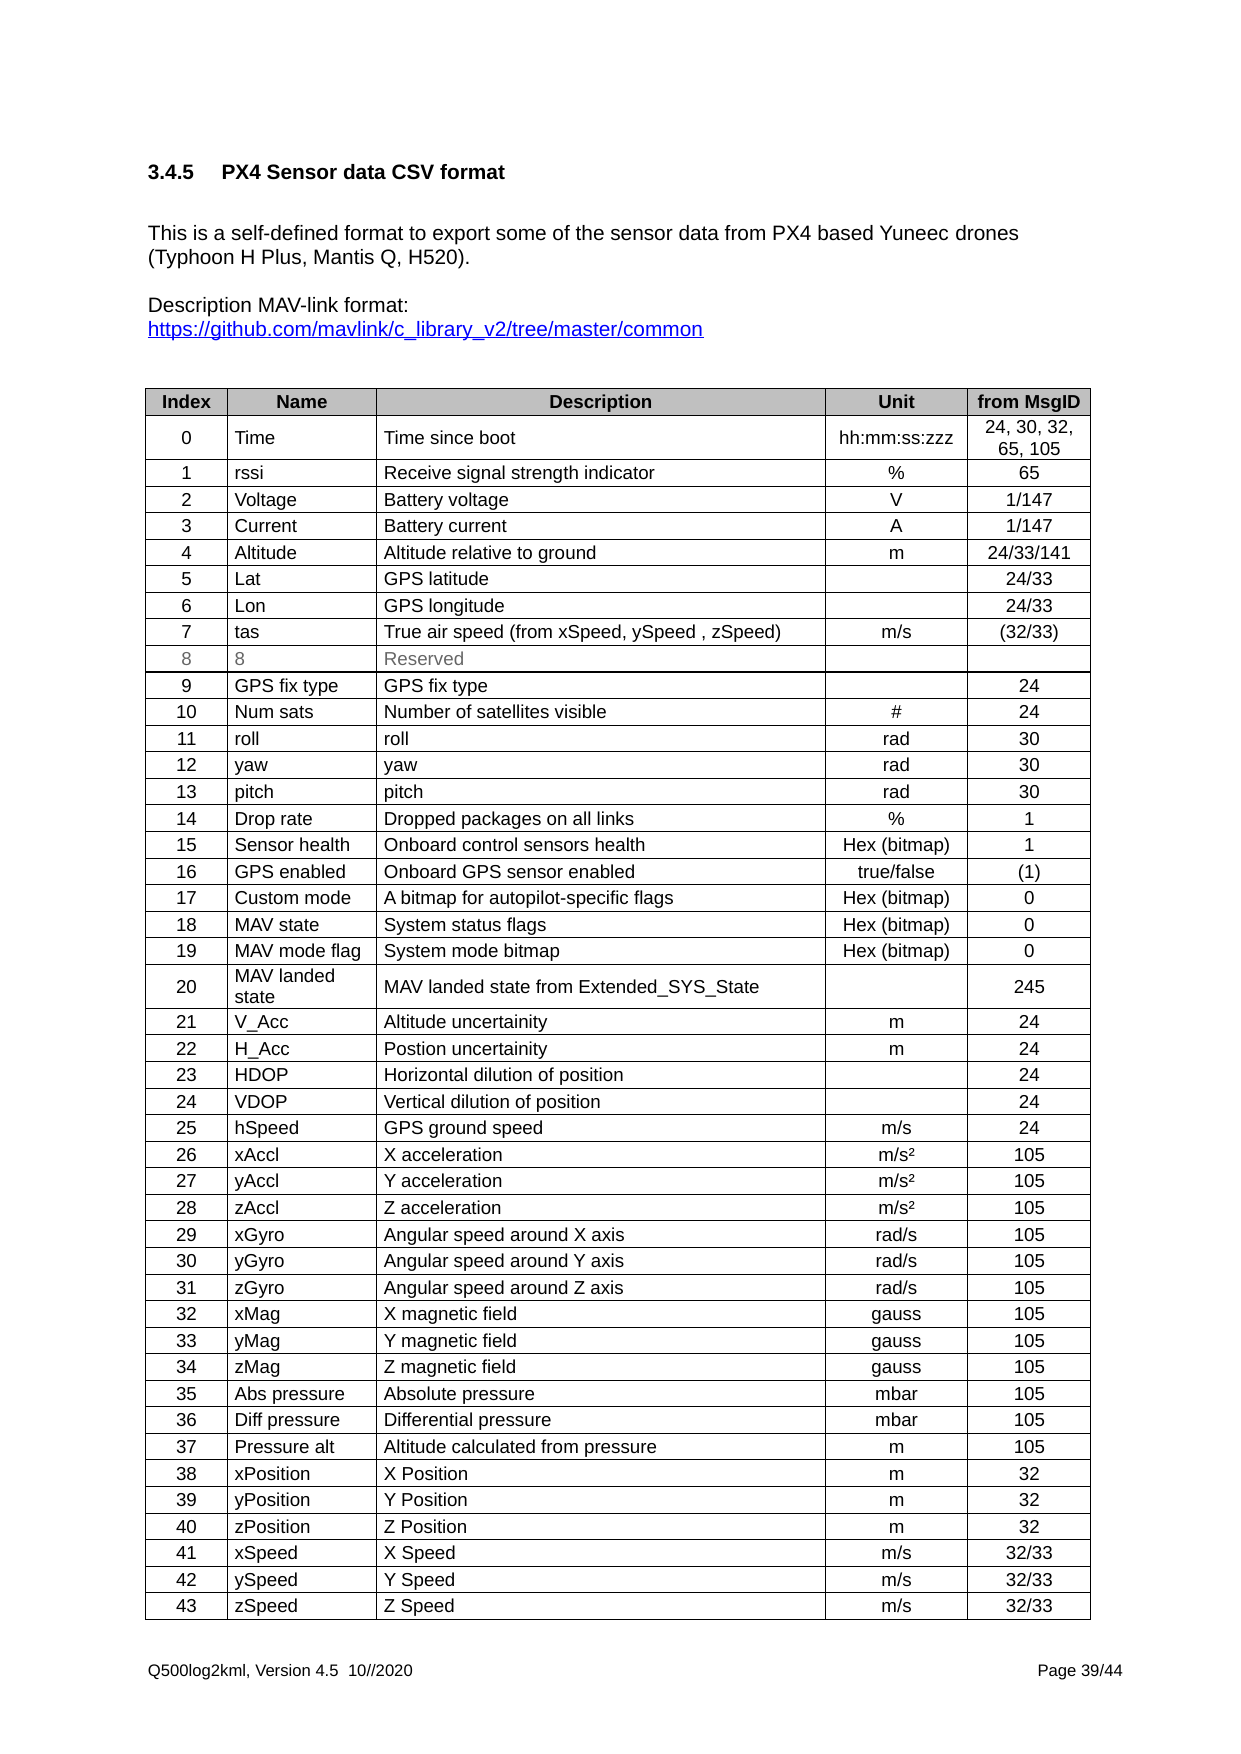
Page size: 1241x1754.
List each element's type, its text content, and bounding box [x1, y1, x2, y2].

table_cell 30 [968, 726, 1090, 751]
table_cell 1/147 [968, 513, 1090, 539]
table_cell V [826, 487, 967, 512]
table_cell Dropped packages on all links [377, 805, 825, 831]
table_cell 19 [146, 938, 227, 964]
table_cell 32/33 [968, 1540, 1090, 1566]
table_cell 65 [968, 460, 1090, 486]
table_cell 1 [968, 832, 1090, 857]
table_cell # [826, 699, 967, 724]
table_cell 8 [228, 646, 376, 671]
table_cell Altitude [228, 540, 376, 565]
table_cell yGyro [228, 1248, 376, 1273]
table_cell 105 [968, 1434, 1090, 1459]
table_cell 15 [146, 832, 227, 857]
table_cell yaw [377, 752, 825, 778]
table_cell 1/147 [968, 487, 1090, 512]
table_cell Differential pressure [377, 1407, 825, 1433]
table_cell zGyro [228, 1275, 376, 1300]
table_cell Z Speed [377, 1593, 825, 1619]
table_cell 24 [968, 1009, 1090, 1034]
table_cell System status flags [377, 912, 825, 937]
table_cell 105 [968, 1142, 1090, 1167]
table_cell 11 [146, 726, 227, 751]
table_cell 23 [146, 1062, 227, 1087]
table_cell 1 [968, 805, 1090, 831]
table_header Index [146, 389, 227, 415]
text This is a self-defined format to export some of the sensor data from PX4 based Yuneec drones (Typhoon H Plus, Mantis Q, H520). [148, 221, 1093, 268]
table_cell rad [826, 752, 967, 778]
table_cell 30 [968, 752, 1090, 778]
table_cell (1) [968, 859, 1090, 884]
table_cell m/s [826, 1567, 967, 1592]
table_cell rad [826, 779, 967, 804]
table_cell 41 [146, 1540, 227, 1566]
table_cell Y Position [377, 1487, 825, 1512]
table_cell 34 [146, 1354, 227, 1380]
table_cell rad/s [826, 1275, 967, 1300]
table_cell [826, 1062, 967, 1087]
table_cell pitch [377, 779, 825, 804]
table_cell % [826, 460, 967, 486]
table_cell xPosition [228, 1460, 376, 1486]
table_cell mbar [826, 1381, 967, 1406]
table_cell 24/33/141 [968, 540, 1090, 565]
table_cell roll [228, 726, 376, 751]
table_cell zMag [228, 1354, 376, 1380]
table_cell MAV state [228, 912, 376, 937]
table_header Description [377, 389, 825, 415]
table_cell 16 [146, 859, 227, 884]
table_cell 24 [968, 1089, 1090, 1114]
text https://github.com/mavlink/c_library_v2/tree/master/common [148, 316, 1093, 340]
table_cell 24 [968, 1115, 1090, 1141]
table_cell Onboard GPS sensor enabled [377, 859, 825, 884]
table_cell Altitude uncertainity [377, 1009, 825, 1034]
table_header Name [228, 389, 376, 415]
table_cell m [826, 1487, 967, 1512]
table_cell 0 [968, 885, 1090, 911]
table_cell 9 [146, 673, 227, 698]
table_cell ySpeed [228, 1567, 376, 1592]
table_cell m/s [826, 1593, 967, 1619]
table_cell GPS ground speed [377, 1115, 825, 1141]
table_cell 32 [968, 1514, 1090, 1539]
table_cell X magnetic field [377, 1301, 825, 1327]
table_cell 43 [146, 1593, 227, 1619]
table_cell gauss [826, 1328, 967, 1353]
table_cell yAccl [228, 1168, 376, 1194]
table_cell gauss [826, 1301, 967, 1327]
table_cell 3 [146, 513, 227, 539]
table_cell m/s [826, 619, 967, 645]
table_cell 4 [146, 540, 227, 565]
table_cell 42 [146, 1567, 227, 1592]
table_cell yaw [228, 752, 376, 778]
table_cell rad/s [826, 1221, 967, 1247]
table_cell 2 [146, 487, 227, 512]
table_header from MsgID [968, 389, 1090, 415]
table_cell Horizontal dilution of position [377, 1062, 825, 1087]
table_cell m/s [826, 1540, 967, 1566]
table_cell 31 [146, 1275, 227, 1300]
table_cell Vertical dilution of position [377, 1089, 825, 1114]
table_cell X Speed [377, 1540, 825, 1566]
table_cell 30 [146, 1248, 227, 1273]
table_cell 24 [146, 1089, 227, 1114]
table_cell 32 [968, 1487, 1090, 1512]
table_cell tas [228, 619, 376, 645]
table_cell 105 [968, 1354, 1090, 1380]
table_cell Angular speed around X axis [377, 1221, 825, 1247]
table_cell X Position [377, 1460, 825, 1486]
table_cell 12 [146, 752, 227, 778]
table_cell 30 [968, 779, 1090, 804]
table_cell m [826, 1434, 967, 1459]
table_cell % [826, 805, 967, 831]
table_cell 27 [146, 1168, 227, 1194]
table_cell GPS enabled [228, 859, 376, 884]
table_cell 39 [146, 1487, 227, 1512]
table_cell 1 [146, 460, 227, 486]
table_cell 38 [146, 1460, 227, 1486]
table_cell [826, 566, 967, 592]
table_cell 24 [968, 1062, 1090, 1087]
table_cell 105 [968, 1328, 1090, 1353]
table_cell GPS longitude [377, 593, 825, 618]
table_cell m [826, 1009, 967, 1034]
table_cell yMag [228, 1328, 376, 1353]
table_cell [826, 673, 967, 698]
table_cell 32 [146, 1301, 227, 1327]
table_cell 105 [968, 1195, 1090, 1220]
table_cell 5 [146, 566, 227, 592]
table_cell VDOP [228, 1089, 376, 1114]
table_cell MAV mode flag [228, 938, 376, 964]
table_cell Lat [228, 566, 376, 592]
table_cell 32/33 [968, 1567, 1090, 1592]
table_cell 26 [146, 1142, 227, 1167]
table_cell m [826, 540, 967, 565]
table_cell Z acceleration [377, 1195, 825, 1220]
table_cell 21 [146, 1009, 227, 1034]
table_cell 32/33 [968, 1593, 1090, 1619]
table_cell 24/33 [968, 593, 1090, 618]
table_cell A [826, 513, 967, 539]
table_cell HDOP [228, 1062, 376, 1087]
table_cell [968, 646, 1090, 671]
table_cell Battery voltage [377, 487, 825, 512]
table_cell xGyro [228, 1221, 376, 1247]
table_cell 24/33 [968, 566, 1090, 592]
table_cell 22 [146, 1035, 227, 1061]
table_cell Z magnetic field [377, 1354, 825, 1380]
table_cell rad [826, 726, 967, 751]
table_cell Altitude relative to ground [377, 540, 825, 565]
table_cell hh:mm:ss:zzz [826, 416, 967, 459]
table_cell GPS fix type [228, 673, 376, 698]
table_cell pitch [228, 779, 376, 804]
table_cell 28 [146, 1195, 227, 1220]
table_cell True air speed (from xSpeed, ySpeed , zSpeed) [377, 619, 825, 645]
table_cell 105 [968, 1275, 1090, 1300]
table_cell Absolute pressure [377, 1381, 825, 1406]
table_cell m/s² [826, 1142, 967, 1167]
table_cell 0 [968, 938, 1090, 964]
table_cell Pressure alt [228, 1434, 376, 1459]
table_cell xAccl [228, 1142, 376, 1167]
table_cell Hex (bitmap) [826, 832, 967, 857]
table_cell H_Acc [228, 1035, 376, 1061]
table_cell Drop rate [228, 805, 376, 831]
table_cell 105 [968, 1301, 1090, 1327]
table_cell 40 [146, 1514, 227, 1539]
table_cell 0 [968, 912, 1090, 937]
table_cell 245 [968, 965, 1090, 1008]
table_cell 10 [146, 699, 227, 724]
table_cell System mode bitmap [377, 938, 825, 964]
table_cell Postion uncertainity [377, 1035, 825, 1061]
table_cell 24 [968, 673, 1090, 698]
table_cell Sensor health [228, 832, 376, 857]
table_cell 8 [146, 646, 227, 671]
table_cell 18 [146, 912, 227, 937]
table_cell 24 [968, 699, 1090, 724]
table_cell Voltage [228, 487, 376, 512]
table_cell MAV landed state from Extended_SYS_State [377, 965, 825, 1008]
table_cell 20 [146, 965, 227, 1008]
table_cell m [826, 1460, 967, 1486]
table_cell xMag [228, 1301, 376, 1327]
table_cell Y magnetic field [377, 1328, 825, 1353]
table_cell m [826, 1035, 967, 1061]
subtitle PX4 Sensor data CSV format [148, 160, 1093, 184]
table_cell zPosition [228, 1514, 376, 1539]
table_cell 105 [968, 1248, 1090, 1273]
table_cell 36 [146, 1407, 227, 1433]
table_cell 105 [968, 1168, 1090, 1194]
table_cell Altitude calculated from pressure [377, 1434, 825, 1459]
table_cell 37 [146, 1434, 227, 1459]
table_cell yPosition [228, 1487, 376, 1512]
table_cell true/false [826, 859, 967, 884]
table_cell [826, 1089, 967, 1114]
table_cell Lon [228, 593, 376, 618]
table_cell 105 [968, 1407, 1090, 1433]
table_cell Num sats [228, 699, 376, 724]
table_header Unit [826, 389, 967, 415]
table_cell 29 [146, 1221, 227, 1247]
table_cell 24, 30, 32, 65, 105 [968, 416, 1090, 459]
table_cell Number of satellites visible [377, 699, 825, 724]
table_cell m/s² [826, 1168, 967, 1194]
table_cell 105 [968, 1381, 1090, 1406]
table_cell Diff pressure [228, 1407, 376, 1433]
table_cell V_Acc [228, 1009, 376, 1034]
table_cell Time [228, 416, 376, 459]
table_cell rssi [228, 460, 376, 486]
table_cell mbar [826, 1407, 967, 1433]
table_cell Time since boot [377, 416, 825, 459]
table_cell 0 [146, 416, 227, 459]
table_cell zAccl [228, 1195, 376, 1220]
table_cell (32/33) [968, 619, 1090, 645]
table_cell A bitmap for autopilot-specific flags [377, 885, 825, 911]
table_cell X acceleration [377, 1142, 825, 1167]
table_cell 13 [146, 779, 227, 804]
table_cell Hex (bitmap) [826, 912, 967, 937]
table_cell Angular speed around Y axis [377, 1248, 825, 1273]
table_cell xSpeed [228, 1540, 376, 1566]
table_cell hSpeed [228, 1115, 376, 1141]
table_cell Abs pressure [228, 1381, 376, 1406]
table_cell Angular speed around Z axis [377, 1275, 825, 1300]
table_cell 6 [146, 593, 227, 618]
text Description MAV-link format: [148, 292, 1093, 316]
table_cell MAV landed state [228, 965, 376, 1008]
table_cell rad/s [826, 1248, 967, 1273]
table_cell GPS fix type [377, 673, 825, 698]
table_cell roll [377, 726, 825, 751]
table_cell GPS latitude [377, 566, 825, 592]
table_cell Onboard control sensors health [377, 832, 825, 857]
table_cell [826, 646, 967, 671]
table_cell 105 [968, 1221, 1090, 1247]
table_cell m/s [826, 1115, 967, 1141]
table_cell gauss [826, 1354, 967, 1380]
table_cell Hex (bitmap) [826, 938, 967, 964]
table_cell Custom mode [228, 885, 376, 911]
table_cell Z Position [377, 1514, 825, 1539]
table_cell 35 [146, 1381, 227, 1406]
table_cell Battery current [377, 513, 825, 539]
table_cell 14 [146, 805, 227, 831]
table_cell 17 [146, 885, 227, 911]
table_cell [826, 965, 967, 1008]
table_cell Hex (bitmap) [826, 885, 967, 911]
table_cell zSpeed [228, 1593, 376, 1619]
table_cell [826, 593, 967, 618]
table_cell Y acceleration [377, 1168, 825, 1194]
table_cell Reserved [377, 646, 825, 671]
table_cell 32 [968, 1460, 1090, 1486]
table_cell m/s² [826, 1195, 967, 1220]
table_cell Y Speed [377, 1567, 825, 1592]
table_cell 33 [146, 1328, 227, 1353]
table_cell 24 [968, 1035, 1090, 1061]
table_cell Receive signal strength indicator [377, 460, 825, 486]
table_cell 7 [146, 619, 227, 645]
table_cell Current [228, 513, 376, 539]
table_cell m [826, 1514, 967, 1539]
table_cell 25 [146, 1115, 227, 1141]
